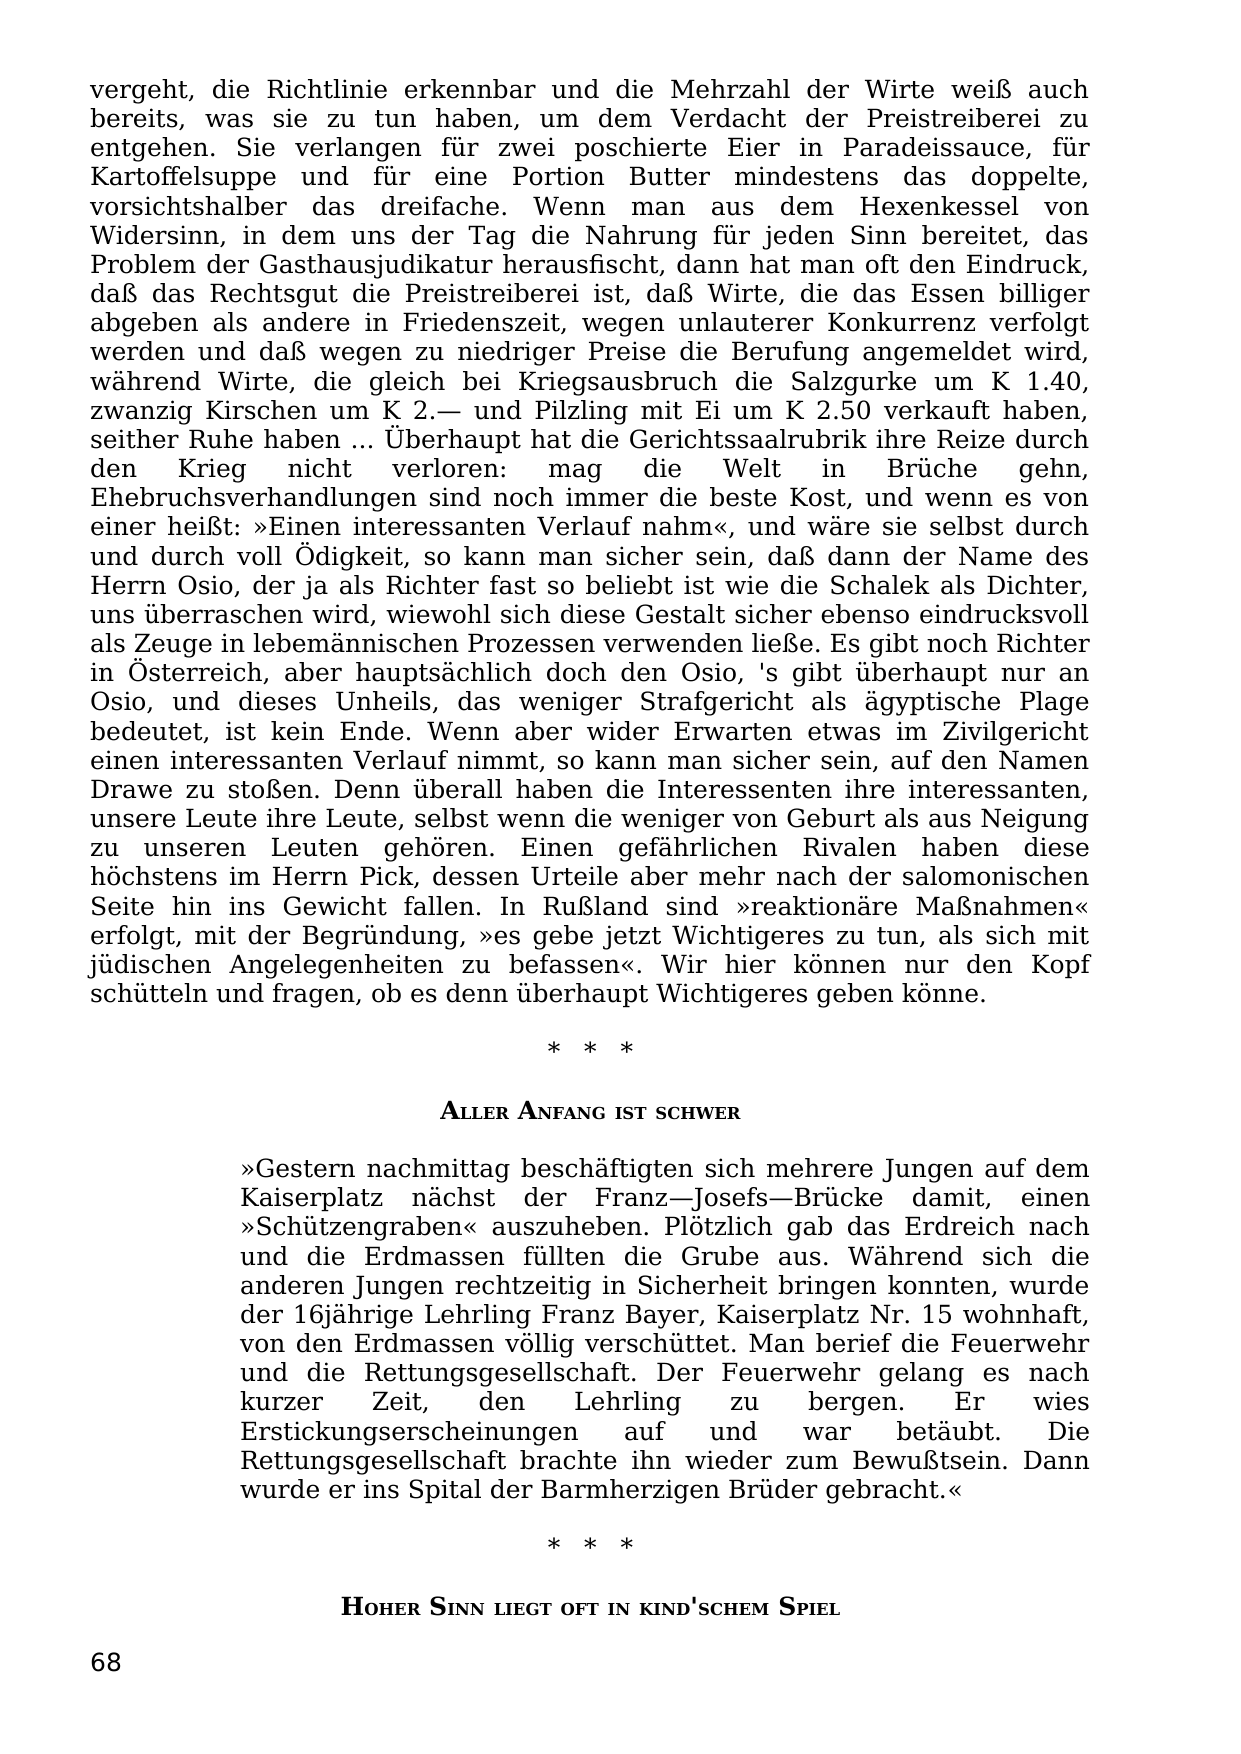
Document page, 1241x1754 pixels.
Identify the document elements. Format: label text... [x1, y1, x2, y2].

text Aller Anfang ist schwer [90, 1067, 1091, 1125]
text * * * [90, 1533, 1091, 1562]
text vergeht, die Richtlinie erkennbar und die Mehrzahl der Wirte weiß auch bereits, was sie zu tun haben, um dem Verdacht der Preistreiberei zu entgehen. Sie verlangen für zwei poschierte Eier in Paradeissauce, für Kartoffelsuppe und für eine Portion Butter mindestens das doppelte, vorsichtshalber das dreifache. Wenn man aus dem Hexenkessel von Widersinn, in dem uns der Tag die Nahrung für jeden Sinn bereitet, das Problem der Gasthausjudikatur herausfischt, dann hat man oft den Eindruck, daß das Rechtsgut die Preistreiberei ist, daß Wirte, die das Essen billiger abgeben als andere in Friedenszeit, wegen unlauterer Konkurrenz verfolgt werden und daß wegen zu niedriger Preise die Berufung angemeldet wird, während Wirte, die gleich bei Kriegsausbruch die Salzgurke um K 1.40, zwanzig Kirschen um K 2.— und Pilzling mit Ei um K 2.50 verkauft haben, seither Ruhe haben ... Überhaupt hat die Gerichtssaalrubrik ihre Reize durch den Krieg nicht verloren: mag die Welt in Brüche gehn, Ehebruchsverhandlungen sind noch immer die beste Kost, und wenn es von einer heißt: »Einen interessanten Verlauf nahm«, und wäre sie selbst durch und durch voll Ödigkeit, so kann man sicher sein, daß dann der Name des Herrn Osio, der ja als Richter fast so beliebt ist wie die Schalek als Dichter, uns überraschen wird, wiewohl sich diese Gestalt sicher ebenso eindrucksvoll als Zeuge in lebemännischen Prozessen verwenden ließe. Es gibt noch Richter in Österreich, aber hauptsächlich doch den Osio, 's gibt überhaupt nur an Osio, und dieses Unheils, das weniger Strafgericht als ägyptische Plage bedeutet, ist kein Ende. Wenn aber wider Erwarten etwas im Zivilgericht einen interessanten Verlauf nimmt, so kann man sicher sein, auf den Namen Drawe zu stoßen. Denn überall haben die Interessenten ihre interessanten, unsere Leute ihre Leute, selbst wenn die weniger von Geburt als aus Neigung zu unseren Leuten gehören. Einen gefährlichen Rivalen haben diese höchstens im Herrn Pick, dessen Urteile aber mehr nach der salomonischen Seite hin ins Gewicht fallen. In Rußland sind »reaktionäre Maßnahmen« erfolgt, mit der Begründung, »es gebe jetzt Wichtigeres zu tun, als sich mit jüdischen Angelegenheiten zu befassen«. Wir hier können nur den Kopf schütteln und fragen, ob es denn überhaupt Wichtigeres geben könne. [90, 75, 1091, 1008]
text * * * [90, 1037, 1091, 1067]
text Hoher Sinn liegt oft in kind'schem Spiel [90, 1562, 1091, 1621]
text »Gestern nachmittag beschäftigten sich mehrere Jungen auf dem Kaiserplatz nächst der Franz—Josefs—Brücke damit, einen »Schützengraben« auszuheben. Plötzlich gab das Erdreich nach und die Erdmassen füllten die Grube aus. Während sich die anderen Jungen rechtzeitig in Sicherheit bringen konnten, wurde der 16jährige Lehrling Franz Bayer, Kaiserplatz Nr. 15 wohnhaft, von den Erdmassen völlig verschüttet. Man berief die Feuerwehr und die Rettungsgesellschaft. Der Feuerwehr gelang es nach kurzer Zeit, den Lehrling zu bergen. Er wies Erstickungserscheinungen auf und war betäubt. Die Rettungsgesellschaft brachte ihn wieder zum Bewußtsein. Dann wurde er ins Spital der Barmherzigen Brüder gebracht.« [240, 1154, 1091, 1504]
